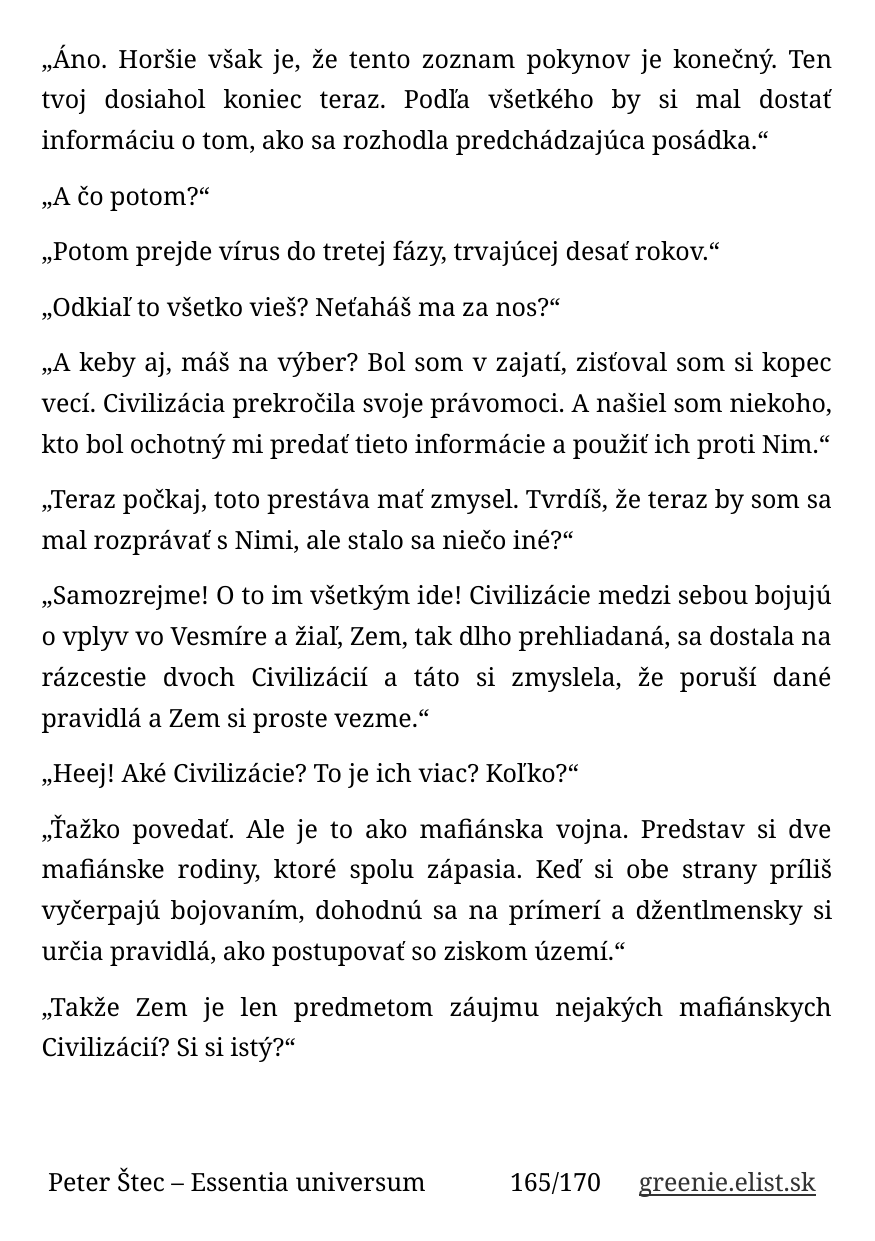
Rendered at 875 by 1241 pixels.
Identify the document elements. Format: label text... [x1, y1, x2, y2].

text „Ťažko povedať. Ale je to ako mafiánska vojna. Predstav si dve mafiánske rodiny, ktoré spolu zápasia. Keď si obe strany príliš vyčerpajú bojovaním, dohodnú sa na prímerí a džentlmensky si určia pravidlá, ako postupovať so ziskom území.“ [41, 811, 833, 968]
text „Odkiaľ to všetko vieš? Neťaháš ma za nos?“ [41, 289, 833, 323]
text „Samozrejme! O to im všetkým ide! Civilizácie medzi sebou bojujú o vplyv vo Vesmíre a žiaľ, Zem, tak dlho prehliadaná, sa dostala na rázcestie dvoch Civilizácií a táto si zmyslela, že poruší dané pravidlá a Zem si proste vezme.“ [41, 578, 833, 734]
text „Heej! Aké Civilizácie? To je ich viac? Koľko?“ [41, 756, 833, 790]
text „A keby aj, máš na výber? Bol som v zajatí, zisťoval som si kopec vecí. Civilizácia prekročila svoje právomoci. A našiel som niekoho, kto bol ochotný mi predať tieto informácie a použiť ich proti Nim.“ [41, 345, 833, 460]
text „Potom prejde vírus do tretej fázy, trvajúcej desať rokov.“ [41, 234, 833, 268]
text „Áno. Horšie však je, že tento zoznam pokynov je konečný. Ten tvoj dosiahol koniec teraz. Podľa všetkého by si mal dostať informáciu o tom, ako sa rozhodla predchádzajúca posádka.“ [41, 41, 833, 157]
text „Takže Zem je len predmetom záujmu nejakých mafiánskych Civilizácií? Si si istý?“ [41, 989, 833, 1064]
text „Teraz počkaj, toto prestáva mať zmysel. Tvrdíš, že teraz by som sa mal rozprávať s Nimi, ale stalo sa niečo iné?“ [41, 482, 833, 557]
text „A čo potom?“ [41, 178, 833, 212]
